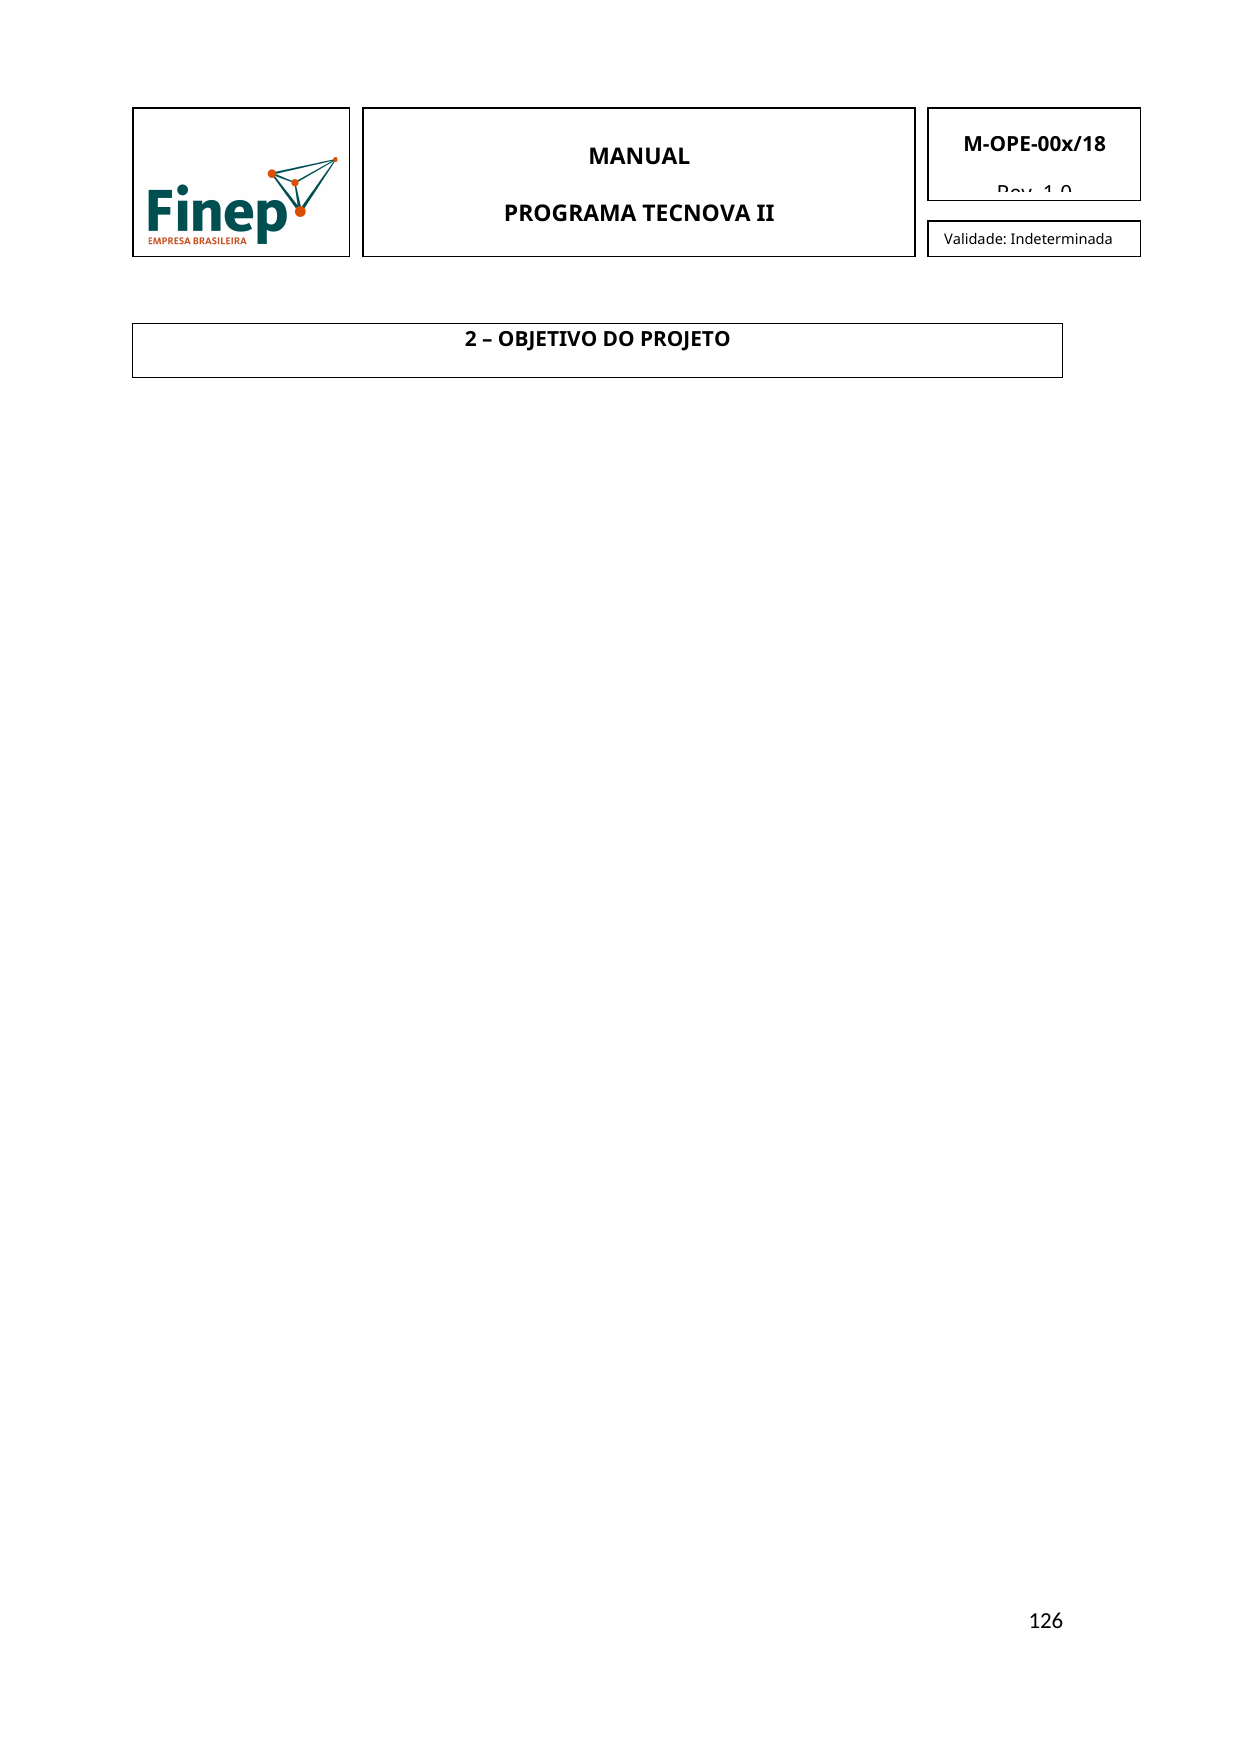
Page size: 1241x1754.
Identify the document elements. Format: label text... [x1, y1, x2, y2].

table_header 2 – OBJETIVO DO PROJETO [133, 324, 1062, 377]
